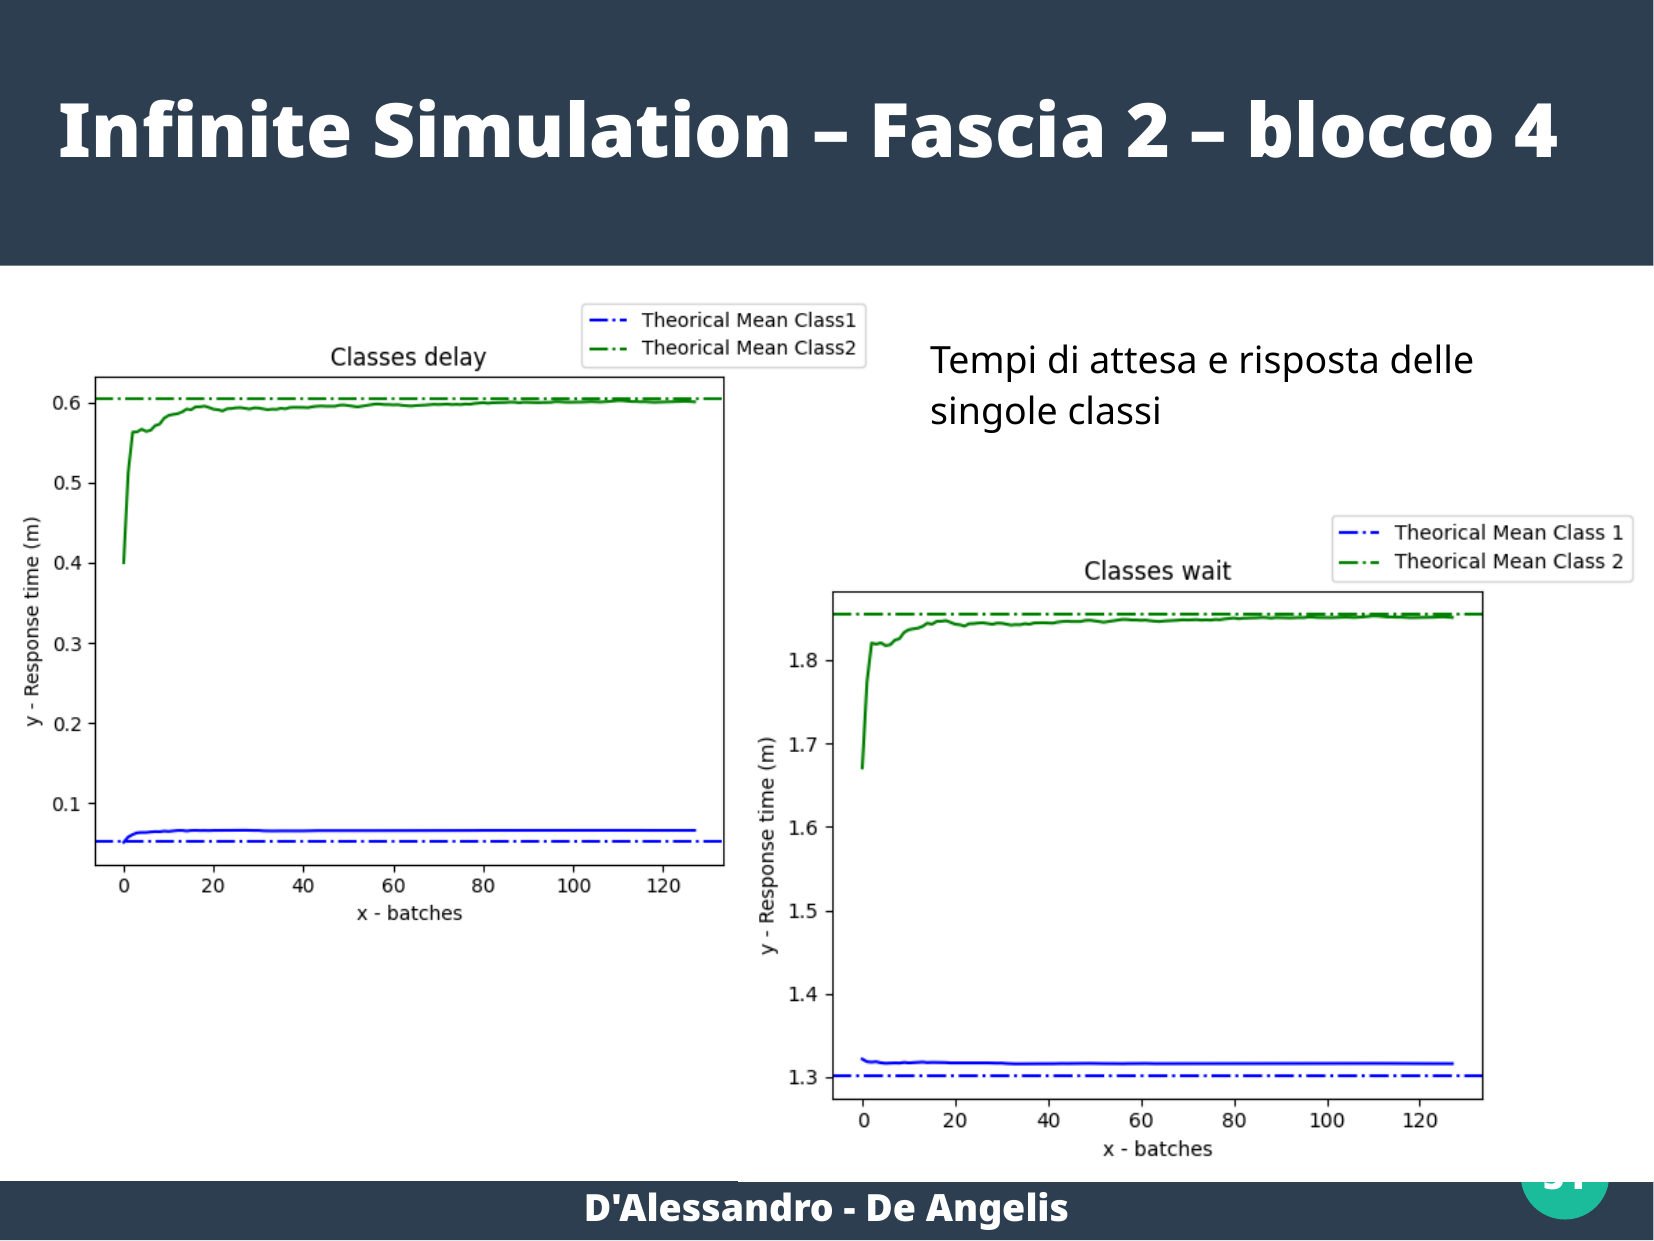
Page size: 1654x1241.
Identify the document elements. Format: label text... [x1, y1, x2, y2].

title Infinite Simulation – Fascia 2 – blocco 4 [59, 49, 1595, 207]
picture [4, 283, 1654, 1182]
text_box Tempi di attesa e risposta delle singole classi [915, 326, 1625, 443]
